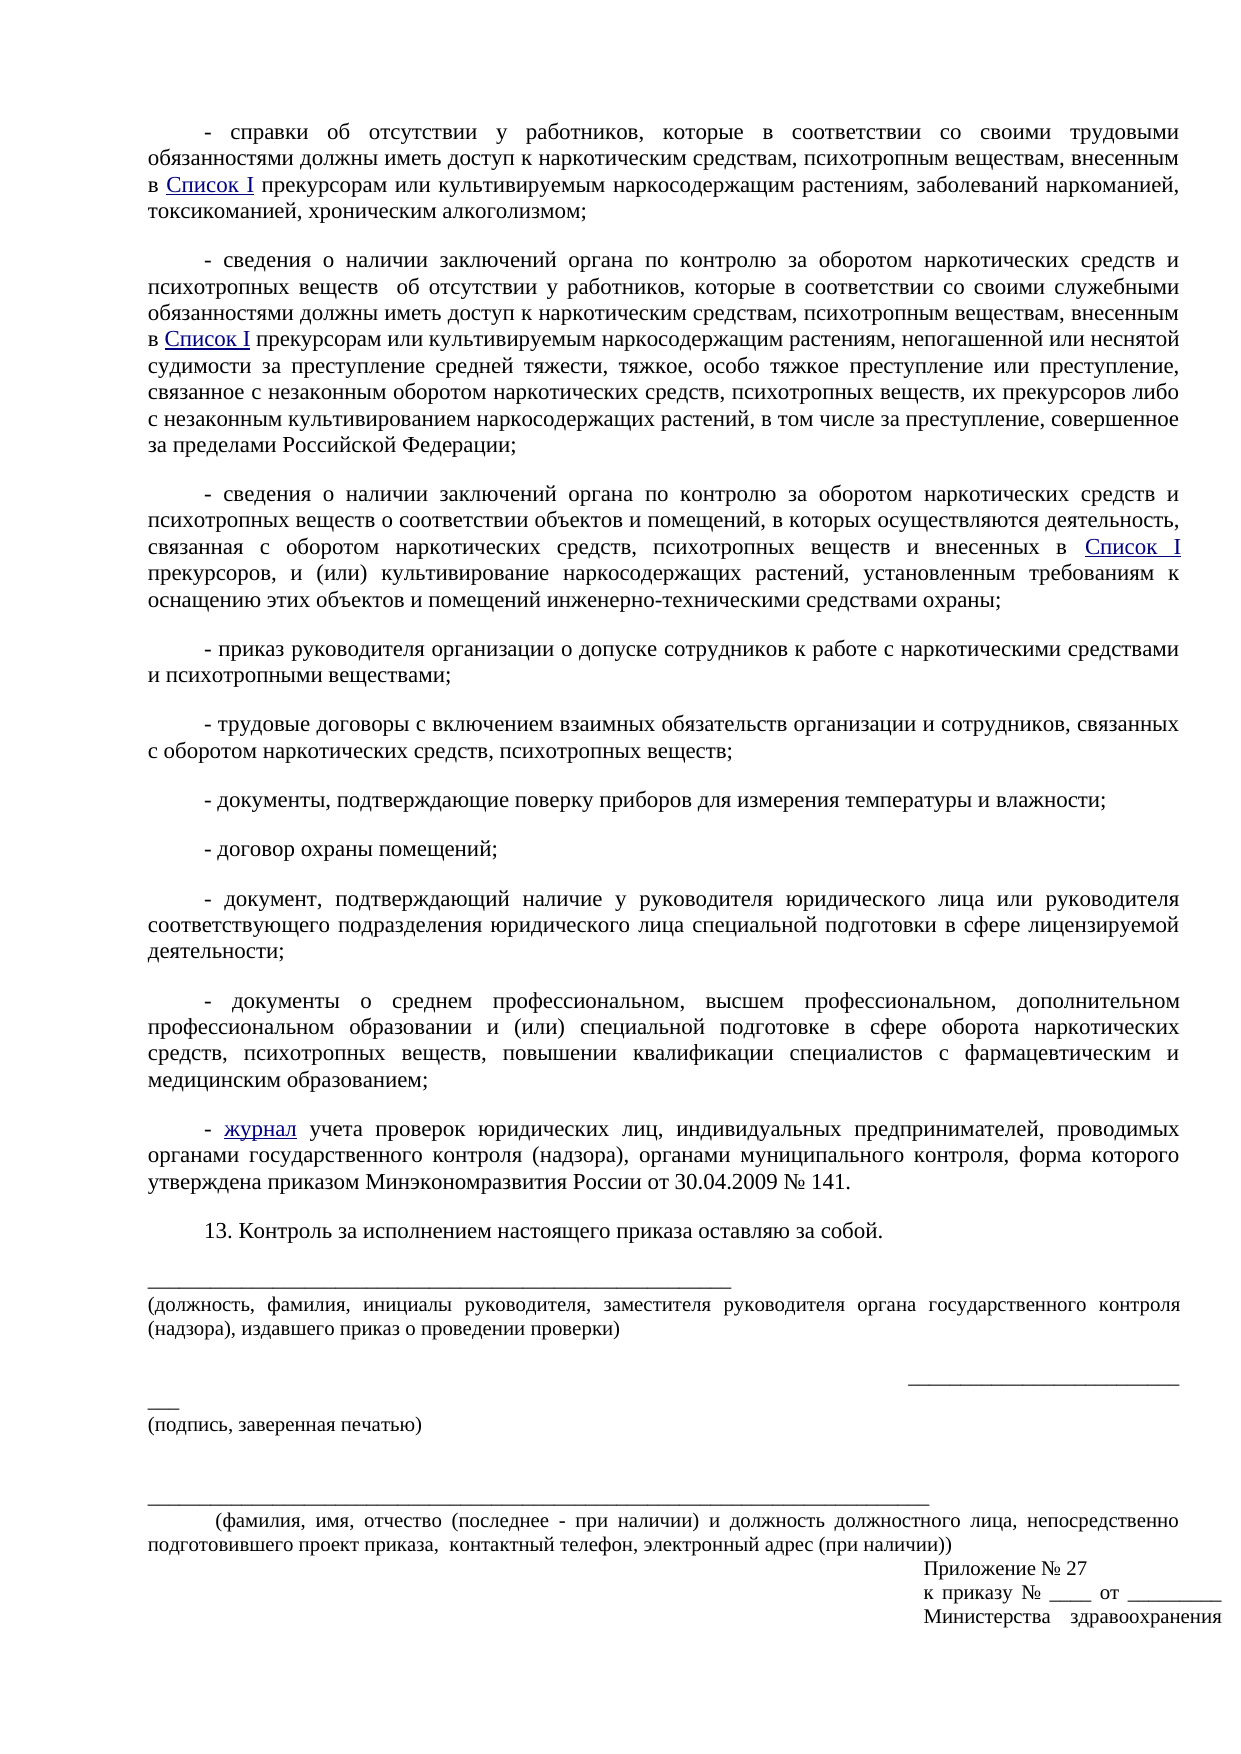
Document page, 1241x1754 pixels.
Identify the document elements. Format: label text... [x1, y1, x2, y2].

text ________________________________________________________ [148, 1267, 1181, 1291]
text 13. Контроль за исполнением настоящего приказа оставляю за собой. [148, 1217, 1181, 1243]
text - сведения о наличии заключений органа по контролю за оборотом наркотических средств и психотропных веществ об отсутствии у работников, которые в соответствии со своими служебными обязанностями должны иметь доступ к наркотическим средствам, психотропным веществам, внесенным в Список I прекурсорам или культивируемым наркосодержащим растениям, непогашенной или неснятой судимости за преступление средней тяжести, тяжкое, особо тяжкое преступление или преступление, связанное с незаконным оборотом наркотических средств, психотропных веществ, их прекурсоров либо с незаконным культивированием наркосодержащих растений, в том числе за преступление, совершенное за пределами Российской Федерации; [148, 246, 1181, 457]
text - документы, подтверждающие поверку приборов для измерения температуры и влажности; [148, 786, 1181, 812]
text - трудовые договоры с включением взаимных обязательств организации и сотрудников, связанных с оборотом наркотических средств, психотропных веществ; [148, 711, 1181, 763]
text - документы о среднем профессиональном, высшем профессиональном, дополнительном профессиональном образовании и (или) специальной подготовке в сфере оборота наркотических средств, психотропных веществ, повышении квалификации специалистов с фармацевтическим и медицинским образованием; [148, 987, 1181, 1092]
text - документ, подтверждающий наличие у руководителя юридического лица или руководителя соответствующего подразделения юридического лица специальной подготовки в сфере лицензируемой деятельности; [148, 885, 1181, 964]
text (фамилия, имя, отчество (последнее - при наличии) и должность должностного лица, непосредственно подготовившего проект приказа, контактный телефон, электронный адрес (при наличии)) [148, 1508, 1181, 1556]
text - приказ руководителя организации о допуске сотрудников к работе с наркотическими средствами и психотропными веществами; [148, 635, 1181, 688]
text (должность, фамилия, инициалы руководителя, заместителя руководителя органа государственного контроля (надзора), издавшего приказ о проведении проверки) [148, 1291, 1181, 1339]
table_header [148, 1556, 912, 1636]
text ___________________________________________________________________________ [148, 1484, 1181, 1508]
table_header Приложение № 27 к приказу № ____ от _________ Министерства здравоохранения [912, 1556, 1233, 1636]
text - журнал учета проверок юридических лиц, индивидуальных предпринимателей, проводимых органами государственного контроля (надзора), органами муниципального контроля, форма которого утверждена приказом Минэкономразвития России от 30.04.2009 № 141. [148, 1115, 1181, 1194]
text _____________________________ [148, 1364, 1181, 1412]
text - договор охраны помещений; [148, 835, 1181, 862]
text (подпись, заверенная печатью) [148, 1412, 1181, 1436]
text - сведения о наличии заключений органа по контролю за оборотом наркотических средств и психотропных веществ о соответствии объектов и помещений, в которых осуществляются деятельность, связанная с оборотом наркотических средств, психотропных веществ и внесенных в Список I прекурсоров, и (или) культивирование наркосодержащих растений, установленным требованиям к оснащению этих объектов и помещений инженерно-техническими средствами охраны; [148, 480, 1181, 612]
text - справки об отсутствии у работников, которые в соответствии со своими трудовыми обязанностями должны иметь доступ к наркотическим средствам, психотропным веществам, внесенным в Список I прекурсорам или культивируемым наркосодержащим растениям, заболеваний наркоманией, токсикоманией, хроническим алкоголизмом; [148, 118, 1181, 223]
